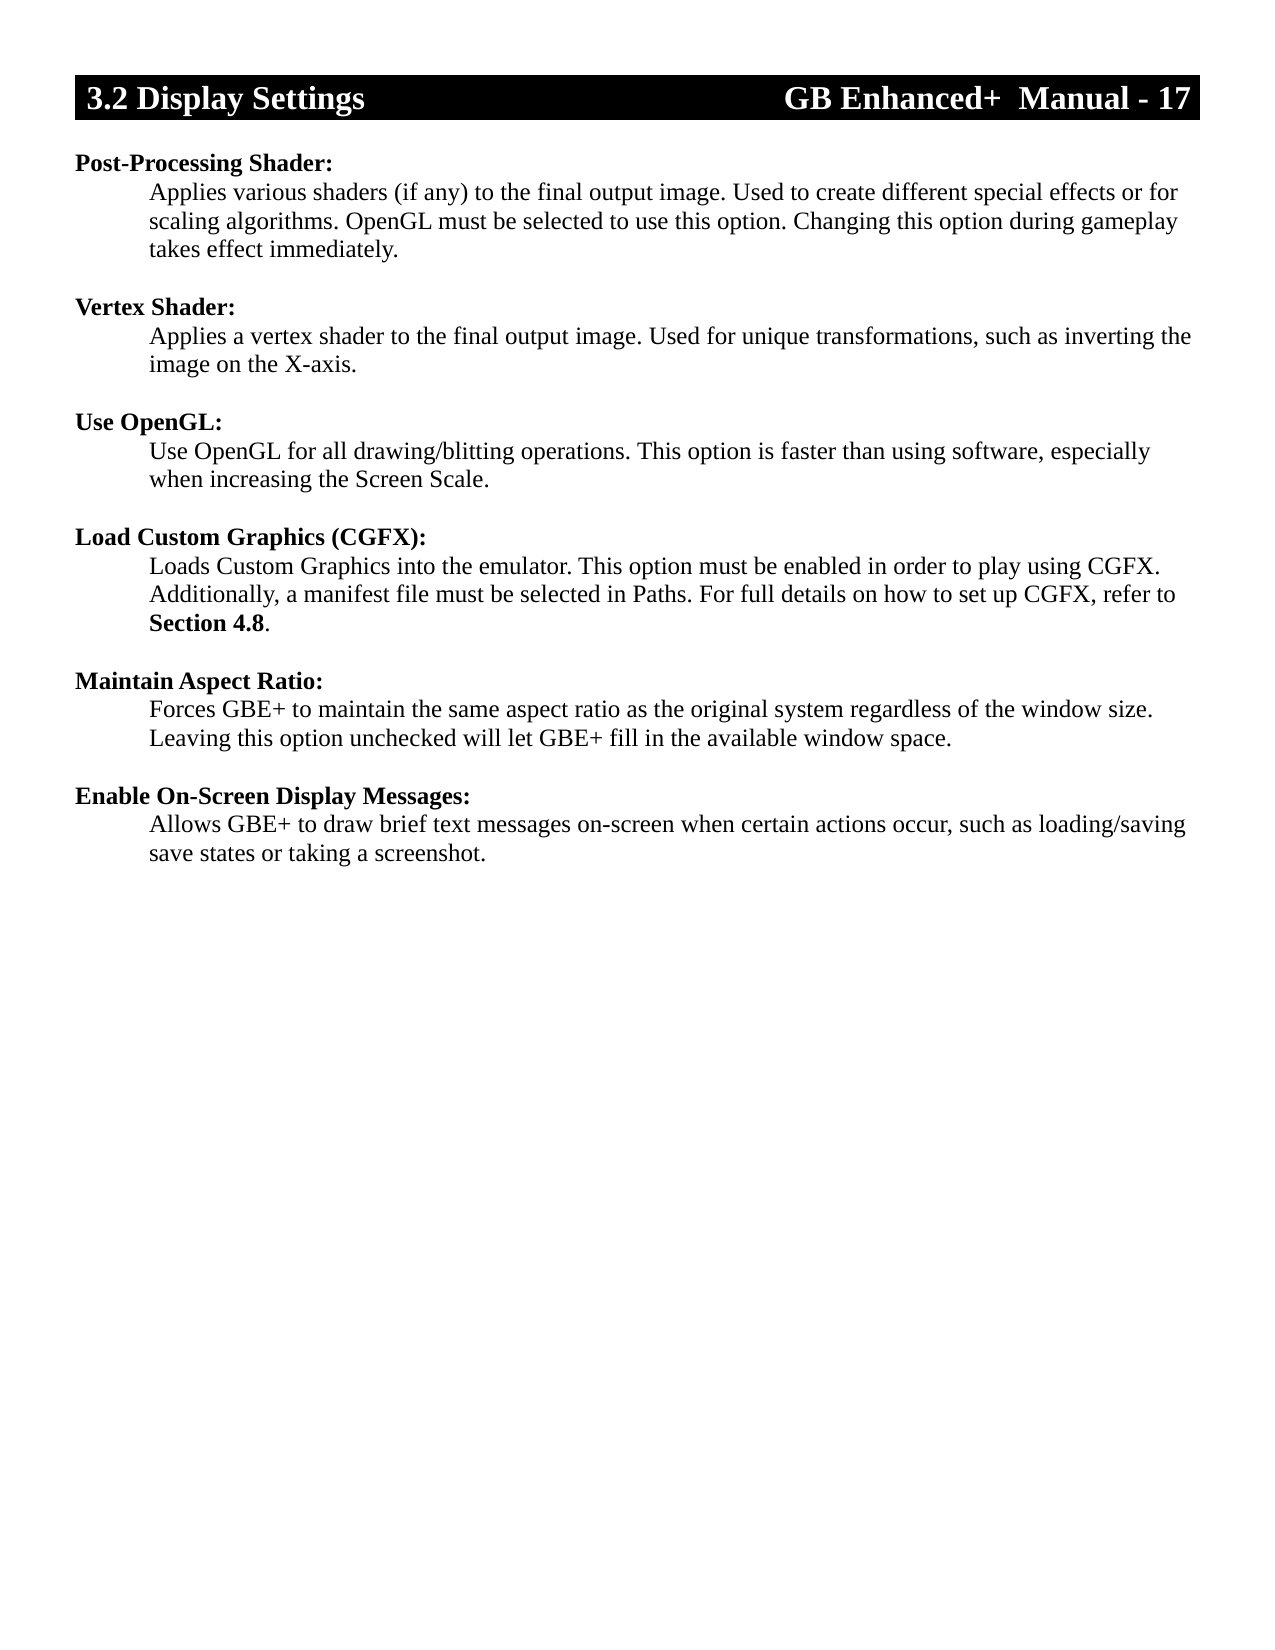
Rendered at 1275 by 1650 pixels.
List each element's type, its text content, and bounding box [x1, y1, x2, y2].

text Applies a vertex shader to the final output image. Used for unique transformations, such as inverting the image on the X-axis. [75, 321, 1200, 378]
text Enable On-Screen Display Messages: [75, 781, 1200, 809]
text Applies various shaders (if any) to the final output image. Used to create different special effects or for scaling algorithms. OpenGL must be selected to use this option. Changing this option during gameplay takes effect immediately. [75, 177, 1200, 263]
text Use OpenGL for all drawing/blitting operations. This option is faster than using software, especially when increasing the Screen Scale. [75, 436, 1200, 493]
text Vertex Shader: [75, 292, 1200, 321]
text Loads Custom Graphics into the emulator. This option must be enabled in order to play using CGFX. Additionally, a manifest file must be selected in Paths. For full details on how to set up CGFX, refer to Section 4.8. [75, 551, 1200, 637]
text Allows GBE+ to draw brief text messages on-screen when certain actions occur, such as loading/saving save states or taking a screenshot. [75, 809, 1200, 867]
text Forces GBE+ to maintain the same aspect ratio as the original system regardless of the window size. Leaving this option unchecked will let GBE+ fill in the available window space. [75, 694, 1200, 752]
text Maintain Aspect Ratio: [75, 666, 1200, 694]
text Load Custom Graphics (CGFX): [75, 522, 1200, 551]
text 3.2 Display Settings GB Enhanced+ Manual - 17 [75, 75, 1200, 119]
text Use OpenGL: [75, 407, 1200, 436]
text Post-Processing Shader: [75, 148, 1200, 177]
